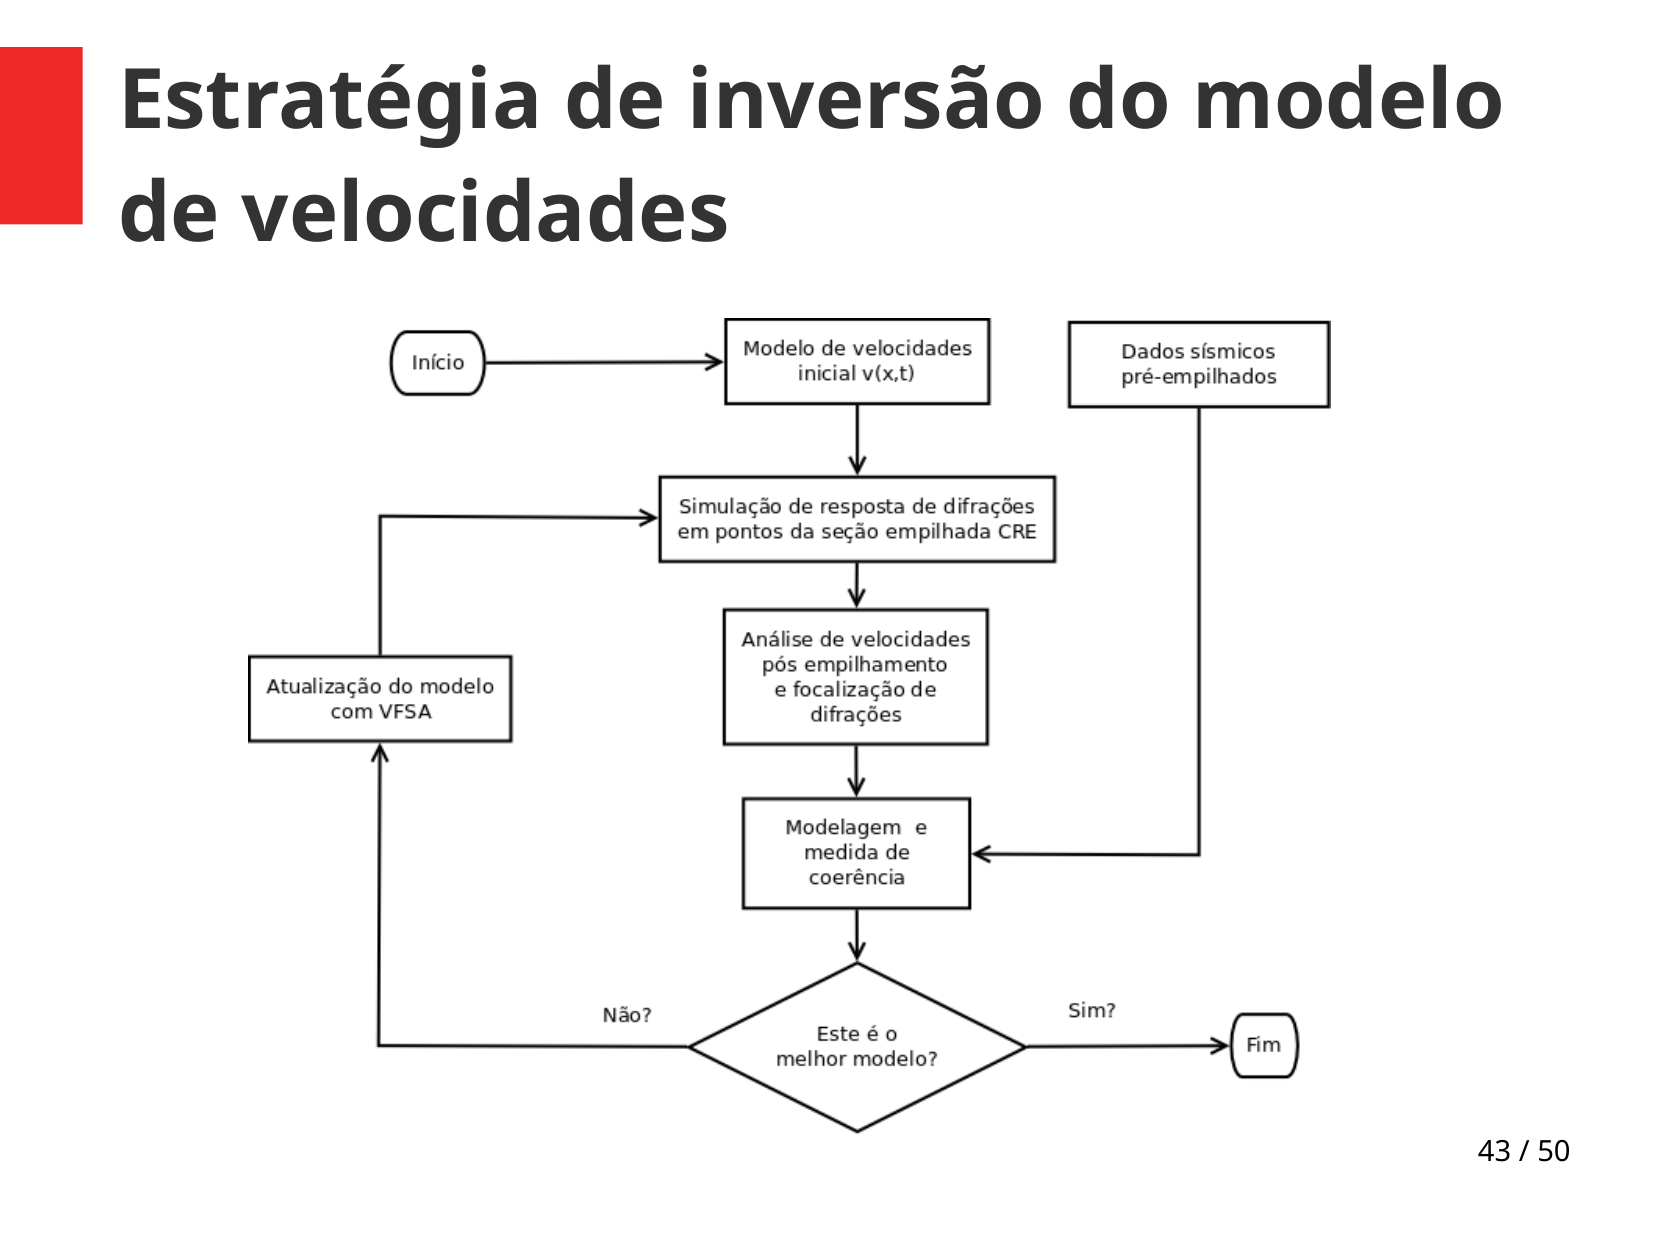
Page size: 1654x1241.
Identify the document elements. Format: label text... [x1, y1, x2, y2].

picture [248, 318, 1331, 1135]
title Estratégia de inversão do modelo de velocidades [118, 49, 1571, 257]
